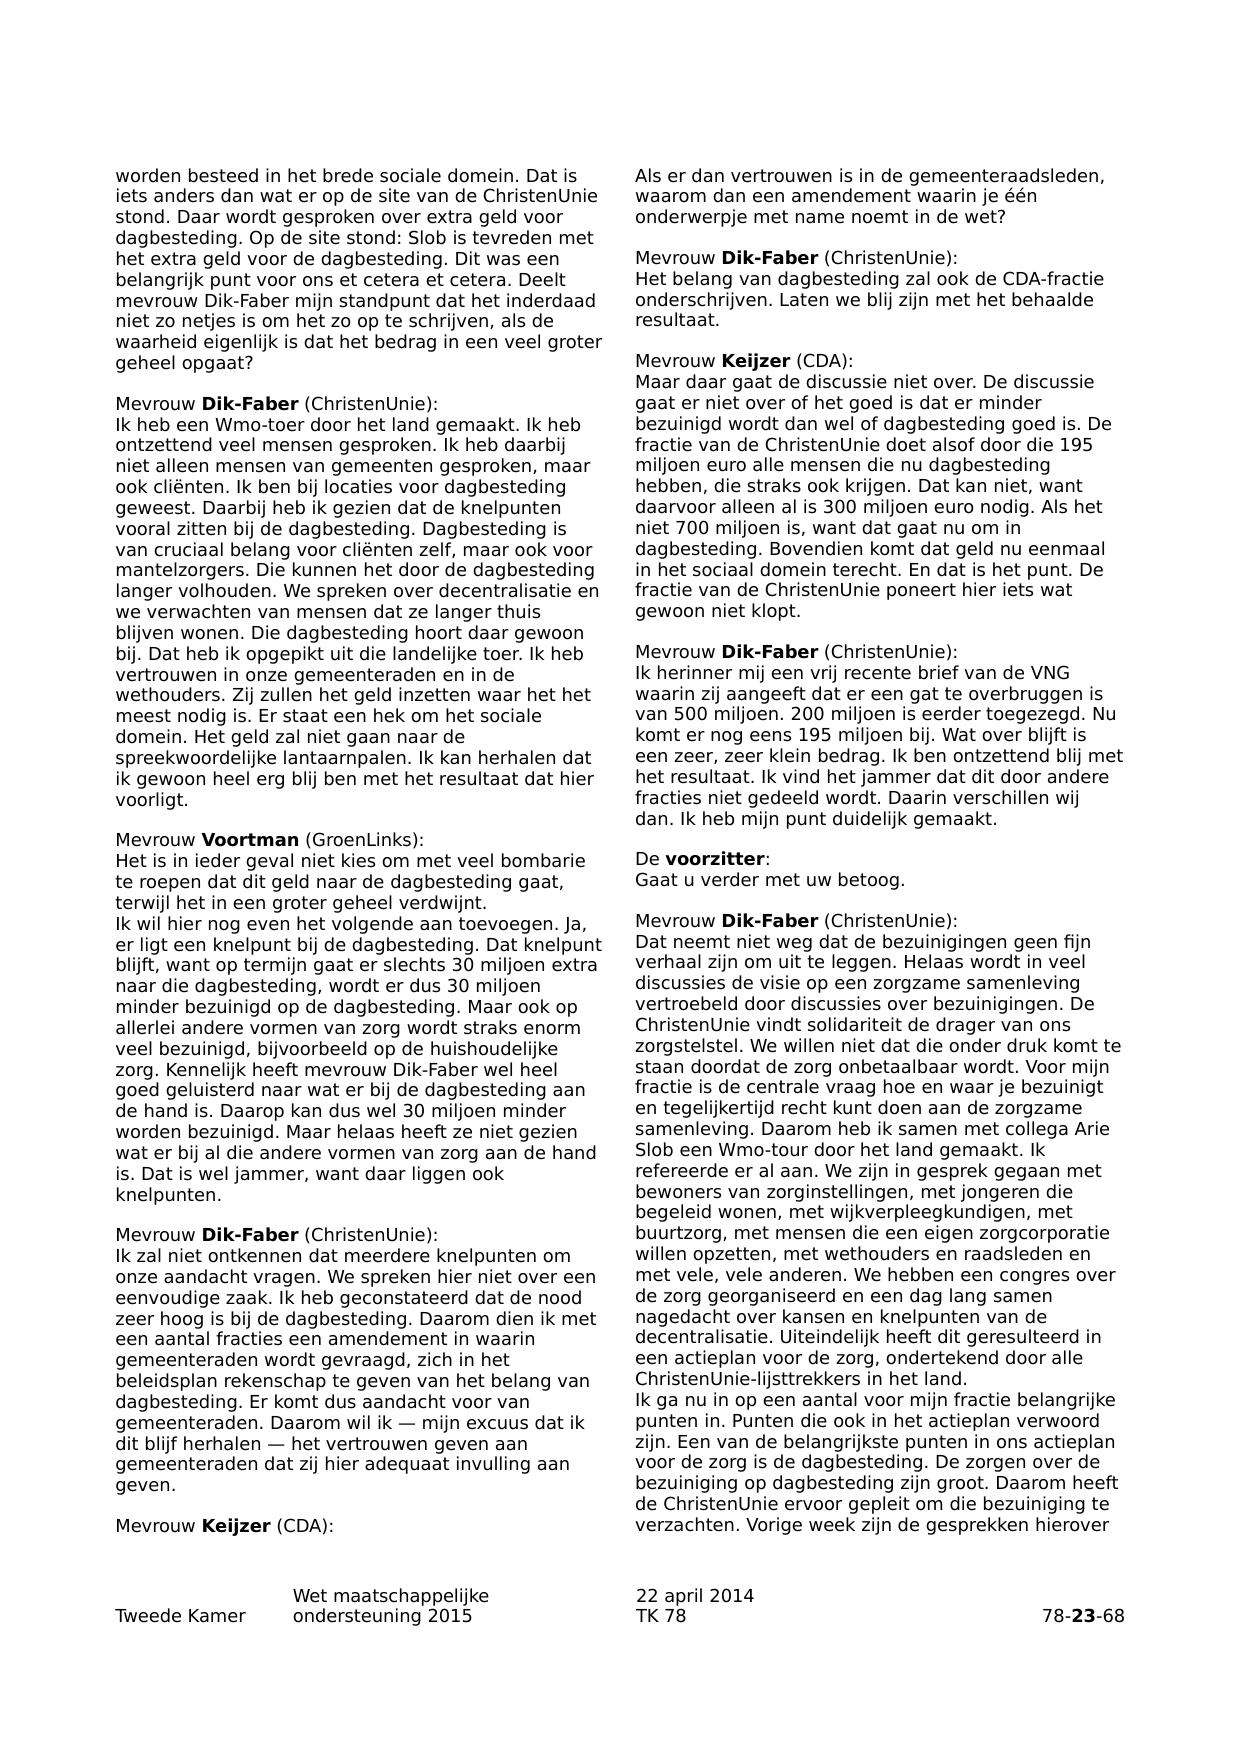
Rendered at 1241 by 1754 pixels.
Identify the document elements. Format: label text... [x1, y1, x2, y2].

text Gaat u verder met uw betoog. [635, 870, 1125, 891]
text Mevrouw Dik-Faber (ChristenUnie): [115, 394, 605, 414]
text Ik heb een Wmo-toer door het land gemaakt. Ik heb ontzettend veel mensen gesproken. Ik heb daarbij niet alleen mensen van gemeenten gesproken, maar ook cliënten. Ik ben bij locaties voor dagbesteding geweest. Daarbij heb ik gezien dat de knelpunten vooral zitten bij de dagbesteding. Dagbesteding is van cruciaal belang voor cliënten zelf, maar ook voor mantelzorgers. Die kunnen het door de dagbesteding langer volhouden. We spreken over decentralisatie en we verwachten van mensen dat ze langer thuis blijven wonen. Die dagbesteding hoort daar gewoon bij. Dat heb ik opgepikt uit die landelijke toer. Ik heb vertrouwen in onze gemeenteraden en in de wethouders. Zij zullen het geld inzetten waar het het meest nodig is. Er staat een hek om het sociale domein. Het geld zal niet gaan naar de spreekwoordelijke lantaarnpalen. Ik kan herhalen dat ik gewoon heel erg blij ben met het resultaat dat hier voorligt. [115, 414, 605, 810]
text Mevrouw Voortman (GroenLinks): [115, 830, 605, 851]
text Mevrouw Dik-Faber (ChristenUnie): [635, 248, 1125, 268]
text Mevrouw Keijzer (CDA): [115, 1516, 605, 1537]
text Ik ga nu in op een aantal voor mijn fractie belangrijke punten in. Punten die ook in het actieplan verwoord zijn. Een van de belangrijkste punten in ons actieplan voor de zorg is de dagbesteding. De zorgen over de bezuiniging op dagbesteding zijn groot. Daarom heeft de ChristenUnie ervoor gepleit om die bezuiniging te verzachten. Vorige week zijn de gesprekken hierover [635, 1390, 1125, 1536]
text Maar daar gaat de discussie niet over. De discussie gaat er niet over of het goed is dat er minder bezuinigd wordt dan wel of dagbesteding goed is. De fractie van de ChristenUnie doet alsof door die 195 miljoen euro alle mensen die nu dagbesteding hebben, die straks ook krijgen. Dat kan niet, want daarvoor alleen al is 300 miljoen euro nodig. Als het niet 700 miljoen is, want dat gaat nu om in dagbesteding. Bovendien komt dat geld nu eenmaal in het sociaal domein terecht. En dat is het punt. De fractie van de ChristenUnie poneert hier iets wat gewoon niet klopt. [635, 372, 1125, 622]
text Ik wil hier nog even het volgende aan toevoegen. Ja, er ligt een knelpunt bij de dagbesteding. Dat knelpunt blijft, want op termijn gaat er slechts 30 miljoen extra naar die dagbesteding, wordt er dus 30 miljoen minder bezuinigd op de dagbesteding. Maar ook op allerlei andere vormen van zorg wordt straks enorm veel bezuinigd, bijvoorbeeld op de huishoudelijke zorg. Kennelijk heeft mevrouw Dik-Faber wel heel goed geluisterd naar wat er bij de dagbesteding aan de hand is. Daarop kan dus wel 30 miljoen minder worden bezuinigd. Maar helaas heeft ze niet gezien wat er bij al die andere vormen van zorg aan de hand is. Dat is wel jammer, want daar liggen ook knelpunten. [115, 913, 605, 1205]
text De voorzitter: [635, 849, 1125, 870]
text Ik zal niet ontkennen dat meerdere knelpunten om onze aandacht vragen. We spreken hier niet over een eenvoudige zaak. Ik heb geconstateerd dat de nood zeer hoog is bij de dagbesteding. Daarom dien ik met een aantal fracties een amendement in waarin gemeenteraden wordt gevraagd, zich in het beleidsplan rekenschap te geven van het belang van dagbesteding. Er komt dus aandacht voor van gemeenteraden. Daarom wil ik — mijn excuus dat ik dit blijf herhalen — het vertrouwen geven aan gemeenteraden dat zij hier adequaat invulling aan geven. [115, 1246, 605, 1496]
text Het belang van dagbesteding zal ook de CDA-fractie onderschrijven. Laten we blij zijn met het behaalde resultaat. [635, 268, 1125, 331]
text Dat neemt niet weg dat de bezuinigingen geen fijn verhaal zijn om uit te leggen. Helaas wordt in veel discussies de visie op een zorgzame samenleving vertroebeld door discussies over bezuinigingen. De ChristenUnie vindt solidariteit de drager van ons zorgstelstel. We willen niet dat die onder druk komt te staan doordat de zorg onbetaalbaar wordt. Voor mijn fractie is de centrale vraag hoe en waar je bezuinigt en tegelijkertijd recht kunt doen aan de zorgzame samenleving. Daarom heb ik samen met collega Arie Slob een Wmo-tour door het land gemaakt. Ik refereerde er al aan. We zijn in gesprek gegaan met bewoners van zorginstellingen, met jongeren die begeleid wonen, met wijkverpleegkundigen, met buurtzorg, met mensen die een eigen zorgcorporatie willen opzetten, met wethouders en raadsleden en met vele, vele anderen. We hebben een congres over de zorg georganiseerd en een dag lang samen nagedacht over kansen en knelpunten van de decentralisatie. Uiteindelijk heeft dit geresulteerd in een actieplan voor de zorg, ondertekend door alle ChristenUnie-lijsttrekkers in het land. [635, 931, 1125, 1390]
text Ik herinner mij een vrij recente brief van de VNG waarin zij aangeeft dat er een gat te overbruggen is van 500 miljoen. 200 miljoen is eerder toegezegd. Nu komt er nog eens 195 miljoen bij. Wat over blijft is een zeer, zeer klein bedrag. Ik ben ontzettend blij met het resultaat. Ik vind het jammer dat dit door andere fracties niet gedeeld wordt. Daarin verschillen wij dan. Ik heb mijn punt duidelijk gemaakt. [635, 662, 1125, 829]
text Mevrouw Dik-Faber (ChristenUnie): [635, 642, 1125, 662]
text Mevrouw Dik-Faber (ChristenUnie): [115, 1225, 605, 1246]
text Mevrouw Dik-Faber (ChristenUnie): [635, 911, 1125, 931]
text Mevrouw Keijzer (CDA): [635, 351, 1125, 372]
text worden besteed in het brede sociale domein. Dat is iets anders dan wat er op de site van de ChristenUnie stond. Daar wordt gesproken over extra geld voor dagbesteding. Op de site stond: Slob is tevreden met het extra geld voor de dagbesteding. Dit was een belangrijk punt voor ons et cetera et cetera. Deelt mevrouw Dik-Faber mijn standpunt dat het inderdaad niet zo netjes is om het zo op te schrijven, als de waarheid eigenlijk is dat het bedrag in een veel groter geheel opgaat? [115, 165, 605, 374]
text Als er dan vertrouwen is in de gemeenteraadsleden, waarom dan een amendement waarin je één onderwerpje met name noemt in de wet? [635, 165, 1125, 228]
text Het is in ieder geval niet kies om met veel bombarie te roepen dat dit geld naar de dagbesteding gaat, terwijl het in een groter geheel verdwijnt. [115, 851, 605, 913]
